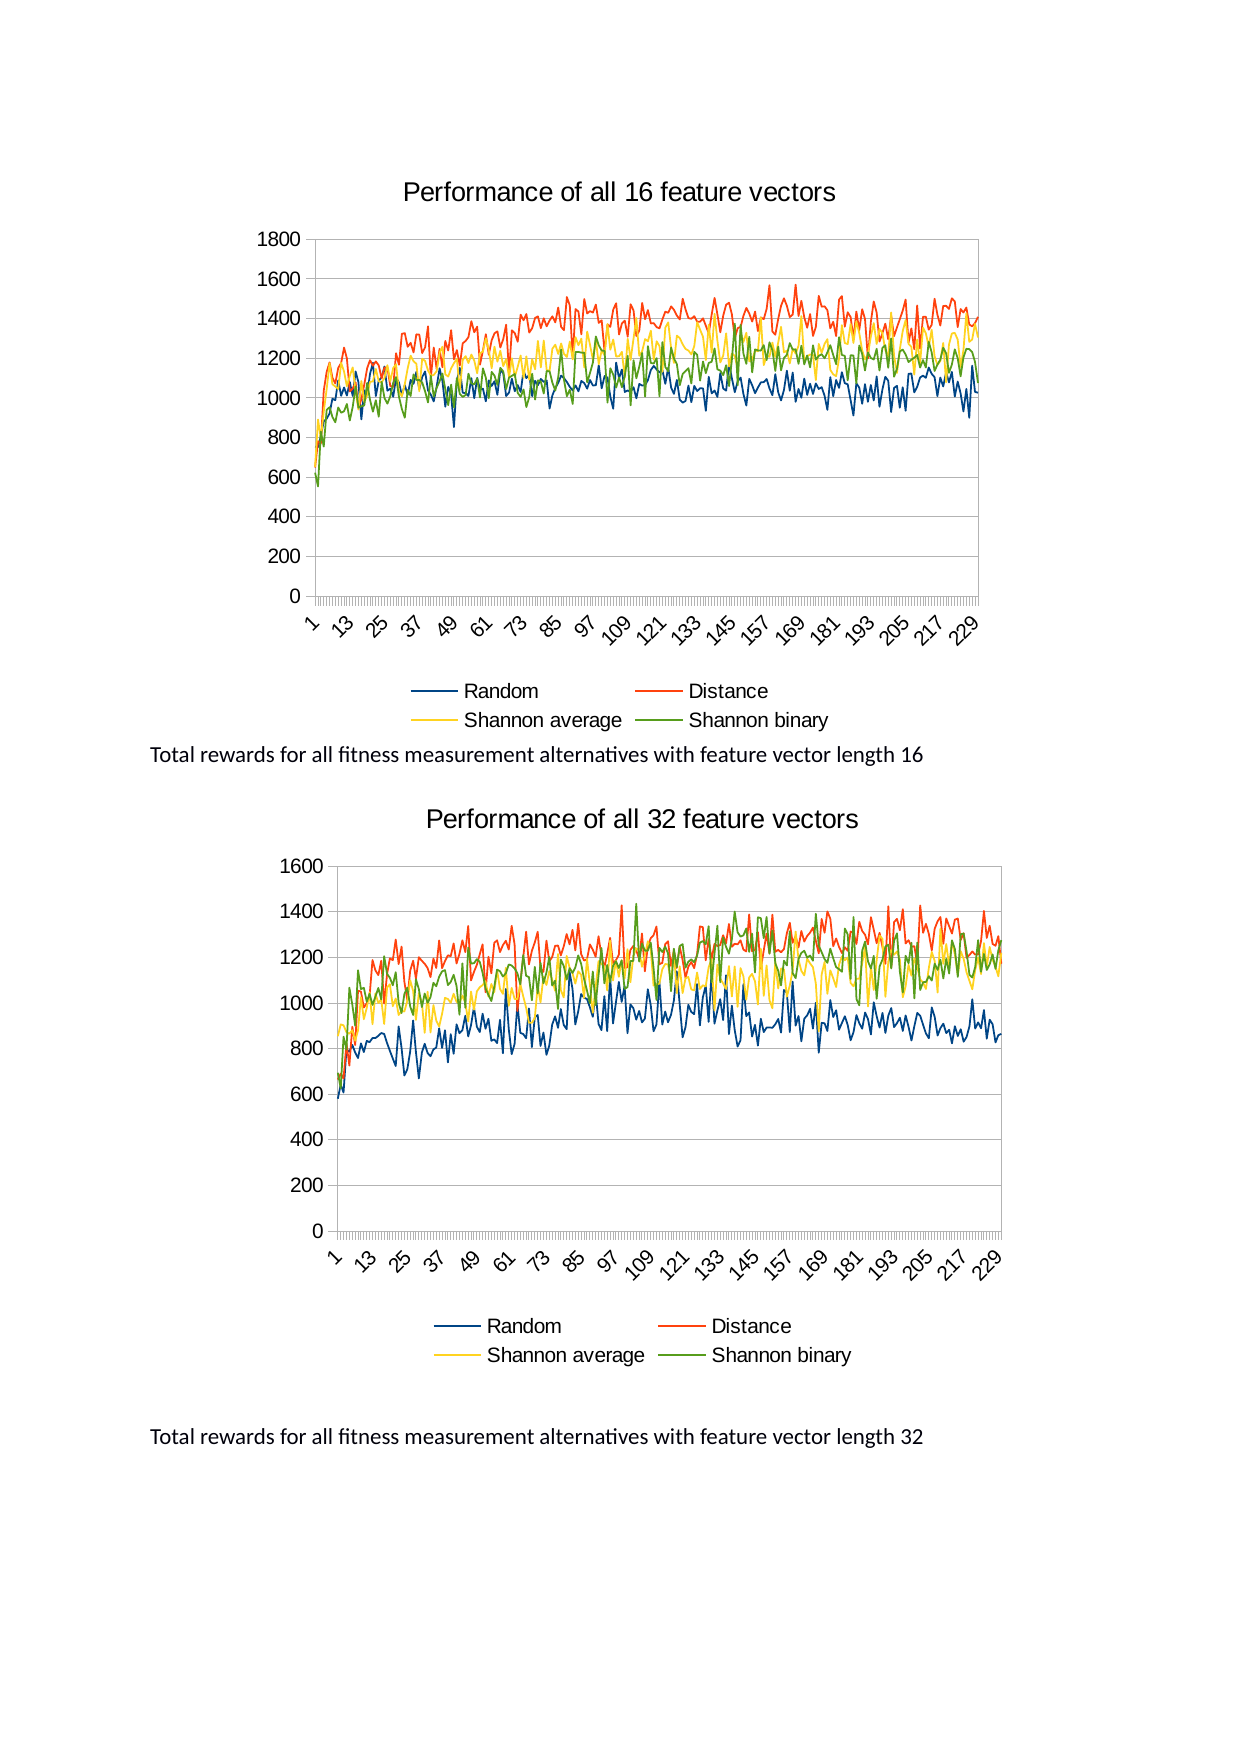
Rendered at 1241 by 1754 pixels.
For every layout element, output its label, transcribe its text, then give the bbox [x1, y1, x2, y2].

text Total rewards for all fitness measurement alternatives with feature vector length 16 [150, 150, 1090, 768]
text Total rewards for all fitness measurement alternatives with feature vector length 32 [150, 1422, 1090, 1450]
